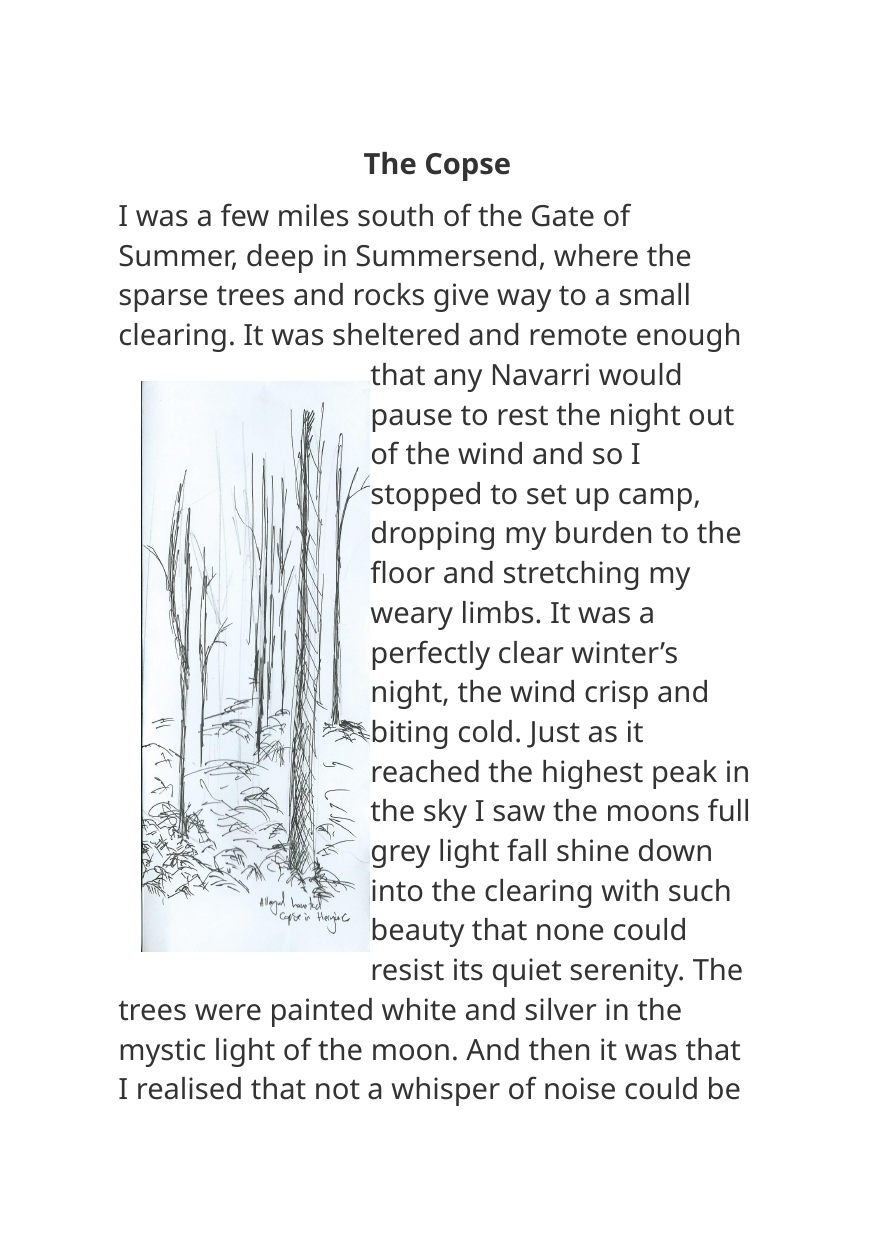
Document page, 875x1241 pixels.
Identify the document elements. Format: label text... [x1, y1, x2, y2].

subtitle The Copse [118, 143, 756, 183]
picture [141, 381, 371, 952]
text I was a few miles south of the Gate of Summer, deep in Summersend, where the sparse trees and rocks give way to a small clearing. It was sheltered and remote enough that any Navarri would pause to rest the night out of the wind and so I stopped to set up camp, dropping my burden to the floor and stretching my weary limbs. It was a perfectly clear winter’s night, the wind crisp and biting cold. Just as it reached the highest peak in the sky I saw the moons full grey light fall shine down into the clearing with such beauty that none could resist its quiet serenity. The trees were painted white and silver in the mystic light of the moon. And then it was that I realised that not a whisper of noise could be [118, 195, 756, 1108]
